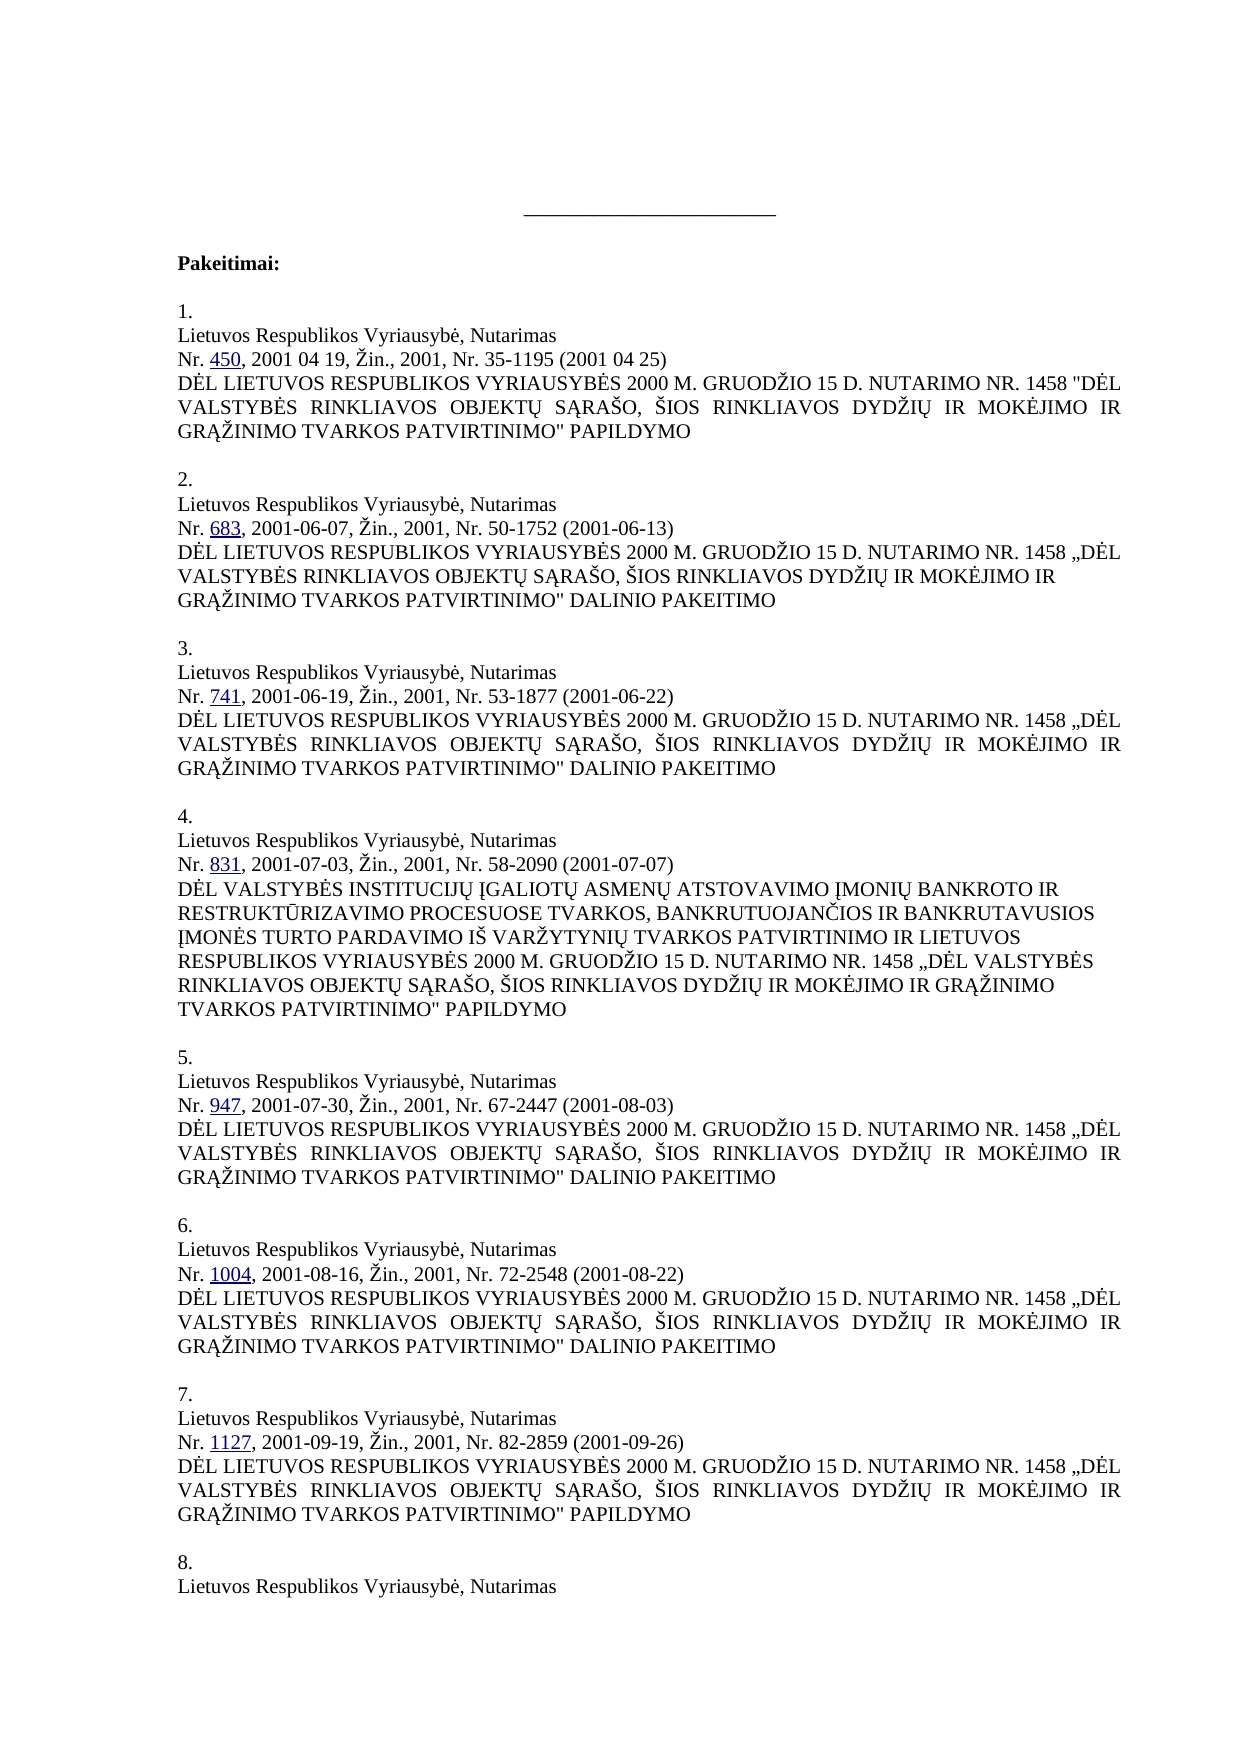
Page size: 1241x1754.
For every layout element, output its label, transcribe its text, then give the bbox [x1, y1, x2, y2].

text 6. [177, 1213, 1122, 1237]
text DĖL VALSTYBĖS INSTITUCIJŲ ĮGALIOTŲ ASMENŲ ATSTOVAVIMO ĮMONIŲ BANKROTO IR RESTRUKTŪRIZAVIMO PROCESUOSE TVARKOS, BANKRUTUOJANČIOS IR BANKRUTAVUSIOS ĮMONĖS TURTO PARDAVIMO IŠ VARŽYTYNIŲ TVARKOS PATVIRTINIMO IR LIETUVOS RESPUBLIKOS VYRIAUSYBĖS 2000 M. GRUODŽIO 15 D. NUTARIMO NR. 1458 „DĖL VALSTYBĖS RINKLIAVOS OBJEKTŲ SĄRAŠO, ŠIOS RINKLIAVOS DYDŽIŲ IR MOKĖJIMO IR GRĄŽINIMO TVARKOS PATVIRTINIMO" PAPILDYMO [177, 876, 1122, 1021]
text Nr. 947, 2001-07-30, Žin., 2001, Nr. 67-2447 (2001-08-03) [177, 1093, 1122, 1117]
text Nr. 450, 2001 04 19, Žin., 2001, Nr. 35-1195 (2001 04 25) [177, 347, 1122, 371]
text Nr. 741, 2001-06-19, Žin., 2001, Nr. 53-1877 (2001-06-22) [177, 684, 1122, 708]
text Lietuvos Respublikos Vyriausybė, Nutarimas [177, 1406, 1122, 1430]
text Lietuvos Respublikos Vyriausybė, Nutarimas [177, 828, 1122, 852]
text DĖL LIETUVOS RESPUBLIKOS VYRIAUSYBĖS 2000 M. GRUODŽIO 15 D. NUTARIMO NR. 1458 „DĖL VALSTYBĖS RINKLIAVOS OBJEKTŲ SĄRAŠO, ŠIOS RINKLIAVOS DYDŽIŲ IR MOKĖJIMO IR GRĄŽINIMO TVARKOS PATVIRTINIMO" DALINIO PAKEITIMO [177, 1286, 1122, 1358]
text 5. [177, 1045, 1122, 1069]
text Lietuvos Respublikos Vyriausybė, Nutarimas [177, 323, 1122, 347]
text 4. [177, 804, 1122, 828]
text Lietuvos Respublikos Vyriausybė, Nutarimas [177, 491, 1122, 516]
text Nr. 1127, 2001-09-19, Žin., 2001, Nr. 82-2859 (2001-09-26) [177, 1430, 1122, 1454]
text DĖL LIETUVOS RESPUBLIKOS VYRIAUSYBĖS 2000 M. GRUODŽIO 15 D. NUTARIMO NR. 1458 „DĖL VALSTYBĖS RINKLIAVOS OBJEKTŲ SĄRAŠO, ŠIOS RINKLIAVOS DYDŽIŲ IR MOKĖJIMO IR GRĄŽINIMO TVARKOS PATVIRTINIMO" DALINIO PAKEITIMO [177, 1117, 1122, 1189]
text Pakeitimai: [177, 251, 1122, 275]
text 3. [177, 636, 1122, 660]
text 8. [177, 1550, 1122, 1574]
text 1. [177, 299, 1122, 323]
text DĖL LIETUVOS RESPUBLIKOS VYRIAUSYBĖS 2000 M. GRUODŽIO 15 D. NUTARIMO NR. 1458 „DĖL VALSTYBĖS RINKLIAVOS OBJEKTŲ SĄRAŠO, ŠIOS RINKLIAVOS DYDŽIŲ IR MOKĖJIMO IR GRĄŽINIMO TVARKOS PATVIRTINIMO" DALINIO PAKEITIMO [177, 539, 1122, 612]
text DĖL LIETUVOS RESPUBLIKOS VYRIAUSYBĖS 2000 M. GRUODŽIO 15 D. NUTARIMO NR. 1458 „DĖL VALSTYBĖS RINKLIAVOS OBJEKTŲ SĄRAŠO, ŠIOS RINKLIAVOS DYDŽIŲ IR MOKĖJIMO IR GRĄŽINIMO TVARKOS PATVIRTINIMO" DALINIO PAKEITIMO [177, 708, 1122, 780]
text Nr. 1004, 2001-08-16, Žin., 2001, Nr. 72-2548 (2001-08-22) [177, 1261, 1122, 1286]
text –––––––––––––––––––––– [177, 200, 1122, 227]
text 2. [177, 467, 1122, 491]
text Nr. 831, 2001-07-03, Žin., 2001, Nr. 58-2090 (2001-07-07) [177, 852, 1122, 876]
text Nr. 683, 2001-06-07, Žin., 2001, Nr. 50-1752 (2001-06-13) [177, 516, 1122, 539]
text DĖL LIETUVOS RESPUBLIKOS VYRIAUSYBĖS 2000 M. GRUODŽIO 15 D. NUTARIMO NR. 1458 „DĖL VALSTYBĖS RINKLIAVOS OBJEKTŲ SĄRAŠO, ŠIOS RINKLIAVOS DYDŽIŲ IR MOKĖJIMO IR GRĄŽINIMO TVARKOS PATVIRTINIMO" PAPILDYMO [177, 1454, 1122, 1526]
text 7. [177, 1382, 1122, 1406]
text Lietuvos Respublikos Vyriausybė, Nutarimas [177, 1574, 1122, 1598]
text Lietuvos Respublikos Vyriausybė, Nutarimas [177, 660, 1122, 684]
text Lietuvos Respublikos Vyriausybė, Nutarimas [177, 1069, 1122, 1093]
text Lietuvos Respublikos Vyriausybė, Nutarimas [177, 1237, 1122, 1261]
text DĖL LIETUVOS RESPUBLIKOS VYRIAUSYBĖS 2000 M. GRUODŽIO 15 D. NUTARIMO NR. 1458 "DĖL VALSTYBĖS RINKLIAVOS OBJEKTŲ SĄRAŠO, ŠIOS RINKLIAVOS DYDŽIŲ IR MOKĖJIMO IR GRĄŽINIMO TVARKOS PATVIRTINIMO" PAPILDYMO [177, 371, 1122, 443]
